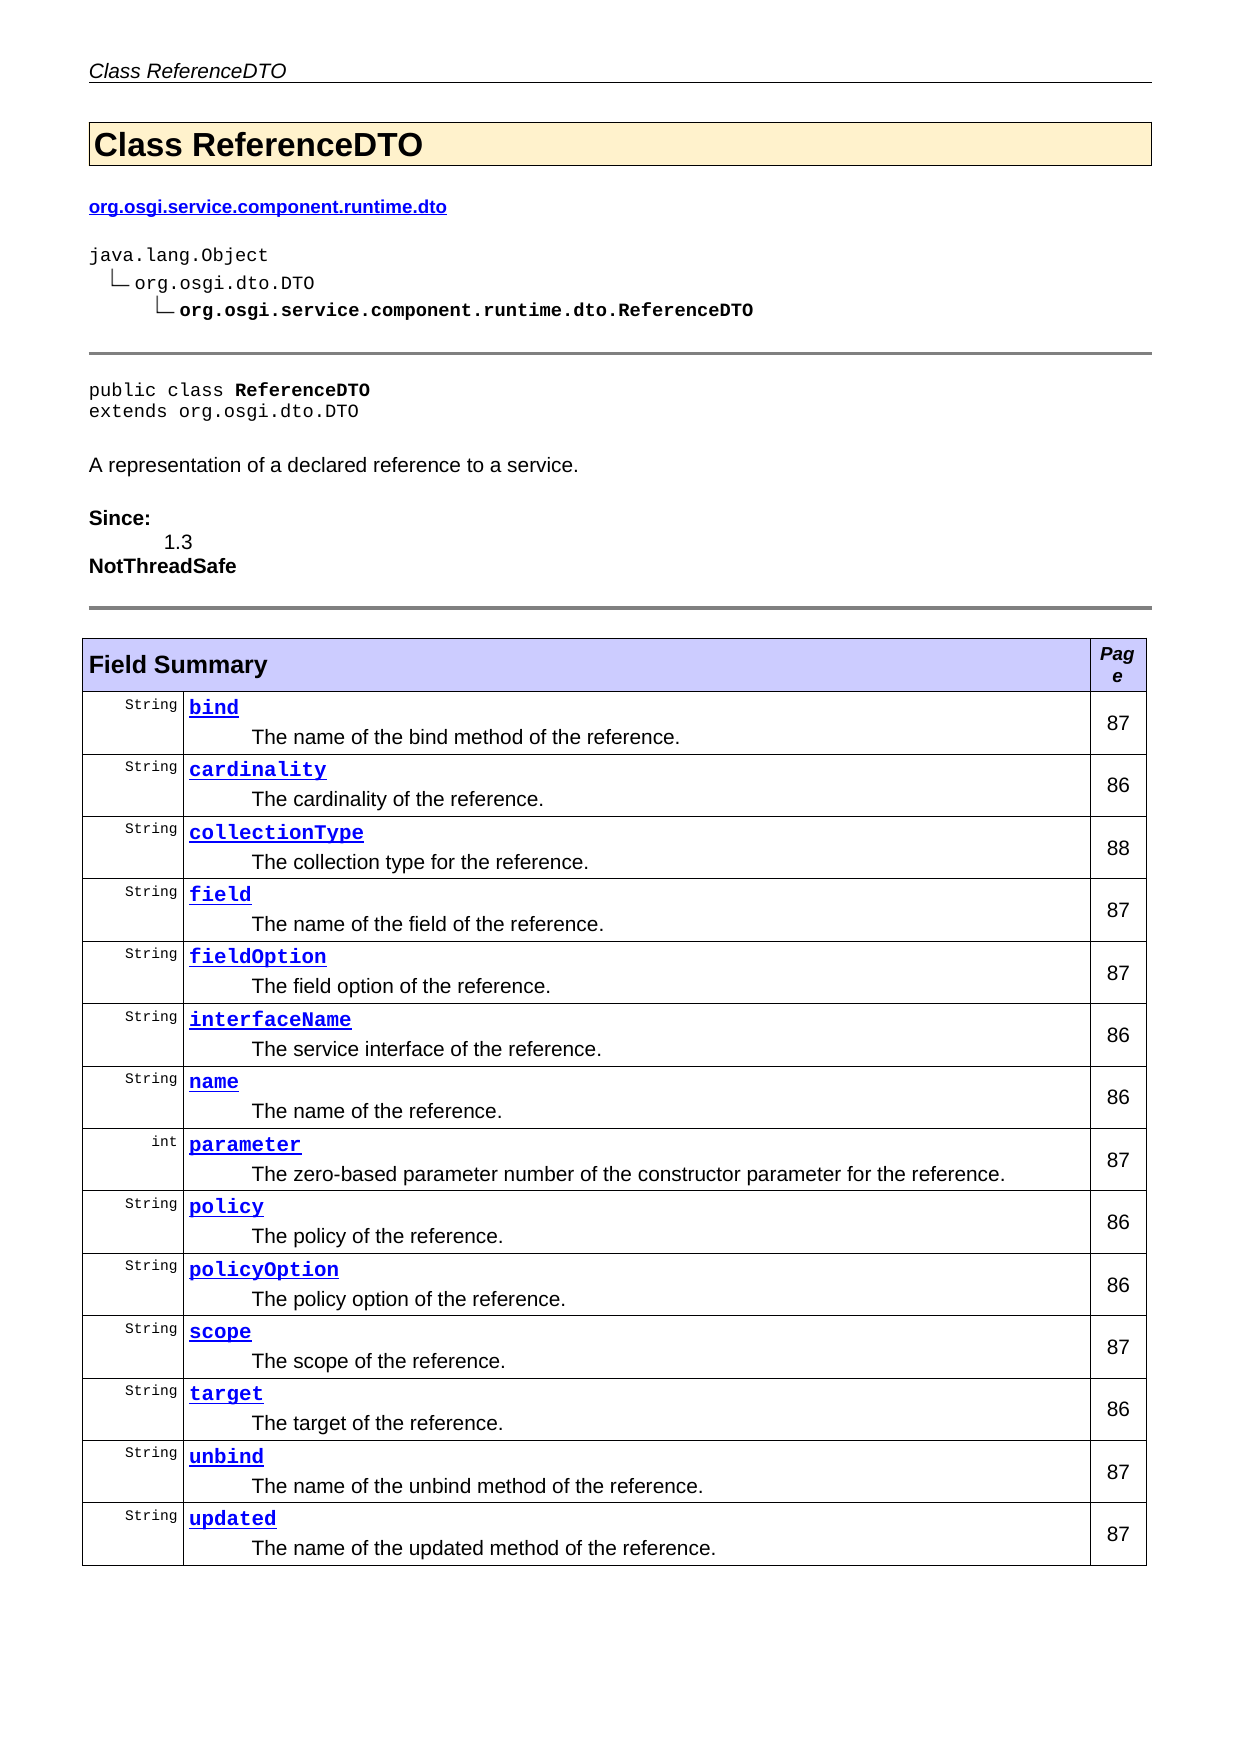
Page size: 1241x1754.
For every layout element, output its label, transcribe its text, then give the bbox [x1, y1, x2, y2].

table_cell String [83, 1316, 183, 1377]
table_cell 87 [1091, 1191, 1146, 1253]
table_header Page [1091, 639, 1146, 691]
table_cell bind The name of the bind method of the reference. [184, 692, 1090, 753]
text org.osgi.dto.DTO [88, 267, 1152, 295]
table_cell 88 [1091, 692, 1146, 753]
table_cell String [83, 817, 183, 878]
table_cell String [83, 879, 183, 941]
table_cell 88 [1091, 879, 1146, 941]
table_cell parameter The zero-based parameter number of the constructor parameter for the reference. [184, 1129, 1090, 1190]
text java.lang.Object [88, 246, 1152, 267]
table_cell updated The name of the updated method of the reference. [184, 1503, 1090, 1565]
text Since: [88, 506, 1152, 529]
table_cell 88 [1091, 1129, 1146, 1190]
table_cell cardinality The cardinality of the reference. [184, 755, 1090, 816]
table_cell interfaceName The service interface of the reference. [184, 1004, 1090, 1066]
text extends org.osgi.dto.DTO [88, 402, 1152, 423]
table_cell String [83, 1004, 183, 1066]
table_cell 88 [1091, 1441, 1146, 1502]
table_cell 87 [1091, 755, 1146, 816]
table_cell String [83, 1379, 183, 1440]
table_cell policyOption The policy option of the reference. [184, 1254, 1090, 1315]
table_cell 87 [1091, 1254, 1146, 1315]
table_cell scope The scope of the reference. [184, 1316, 1090, 1377]
table_header Field Summary [83, 639, 1090, 691]
picture [111, 267, 135, 290]
table_cell target The target of the reference. [184, 1379, 1090, 1440]
table_cell policy The policy of the reference. [184, 1191, 1090, 1253]
table_cell 87 [1091, 1067, 1146, 1128]
table_cell 87 [1091, 1379, 1146, 1440]
picture [156, 295, 180, 317]
subtitle Class ReferenceDTO [90, 123, 1151, 165]
table_cell String [83, 1441, 183, 1502]
table_cell String [83, 755, 183, 816]
text org.osgi.service.component.runtime.dto [88, 195, 1152, 217]
table_cell name The name of the reference. [184, 1067, 1090, 1128]
table_cell unbind The name of the unbind method of the reference. [184, 1441, 1090, 1502]
table_cell String [83, 1254, 183, 1315]
table_cell String [83, 1503, 183, 1565]
table_cell 89 [1091, 817, 1146, 878]
table_cell String [83, 942, 183, 1003]
text public class ReferenceDTO [88, 381, 1152, 402]
table_cell 88 [1091, 1316, 1146, 1377]
text NotThreadSafe [88, 553, 1152, 577]
table_cell String [83, 1191, 183, 1253]
table_cell String [83, 1067, 183, 1128]
table_cell 88 [1091, 1503, 1146, 1565]
text A representation of a declared reference to a service. [88, 452, 1152, 476]
table_cell field The name of the field of the reference. [184, 879, 1090, 941]
table_cell 87 [1091, 1004, 1146, 1066]
text org.osgi.service.component.runtime.dto.ReferenceDTO [88, 295, 1152, 322]
table_cell fieldOption The field option of the reference. [184, 942, 1090, 1003]
text 1.3 [163, 529, 1152, 553]
table_cell String [83, 692, 183, 753]
table_cell 88 [1091, 942, 1146, 1003]
table_cell int [83, 1129, 183, 1190]
table_cell collectionType The collection type for the reference. [184, 817, 1090, 878]
